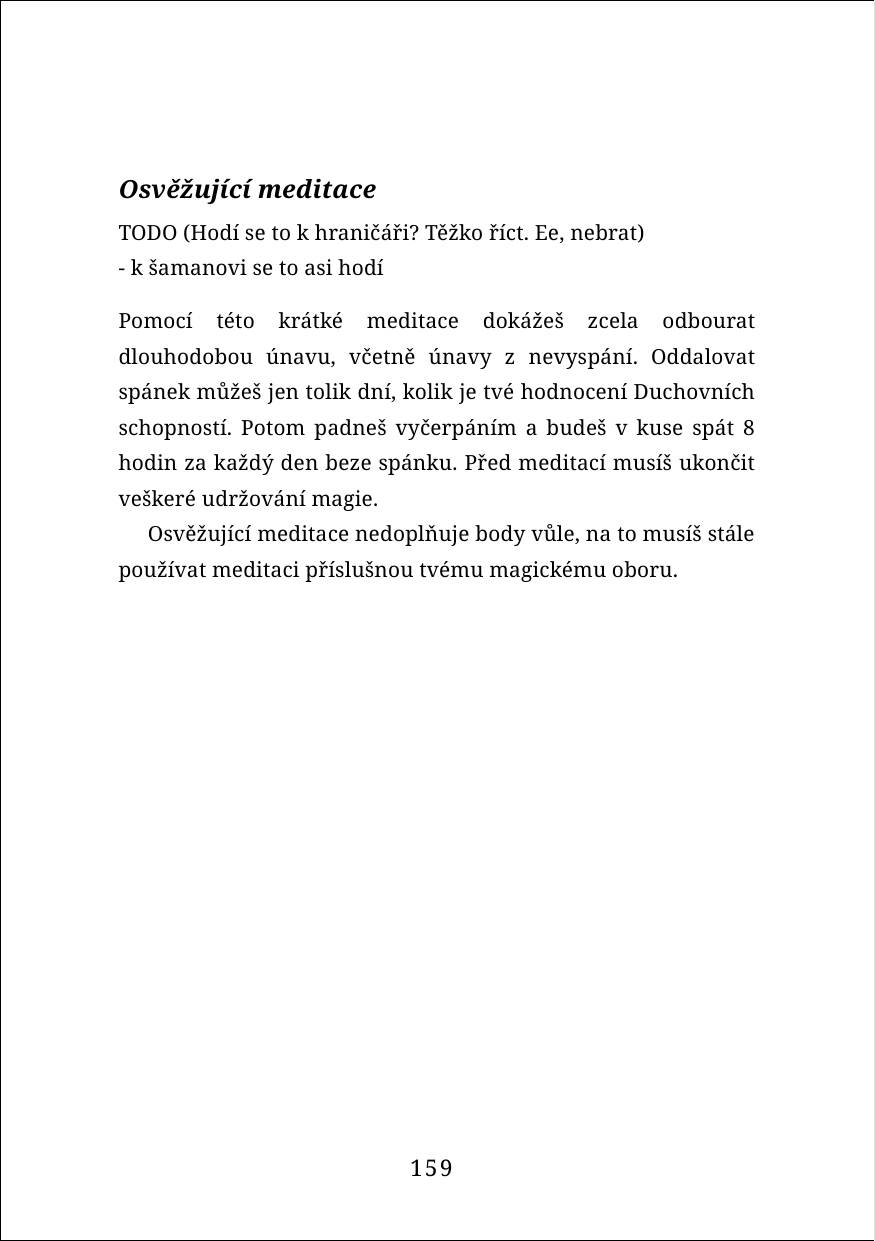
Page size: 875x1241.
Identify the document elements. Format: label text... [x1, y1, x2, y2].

text Pomocí této krátké meditace dokážeš zcela odbourat dlouhodobou únavu, včetně únavy z nevyspání. Oddalovat spánek můžeš jen tolik dní, kolik je tvé hodnocení Duchovních schopností. Potom padneš vyčerpáním a budeš v kuse spát 8 hodin za každý den beze spánku. Před meditací musíš ukončit veškeré udržování magie. Osvěžující meditace nedoplňuje body vůle, na to musíš stále používat meditaci příslušnou tvému magickému oboru. [118, 306, 756, 583]
subtitle Osvěžující meditace [118, 172, 756, 206]
text TODO (Hodí se to k hraničáři? Těžko říct. Ee, nebrat) - k šamanovi se to asi hodí [118, 218, 756, 282]
